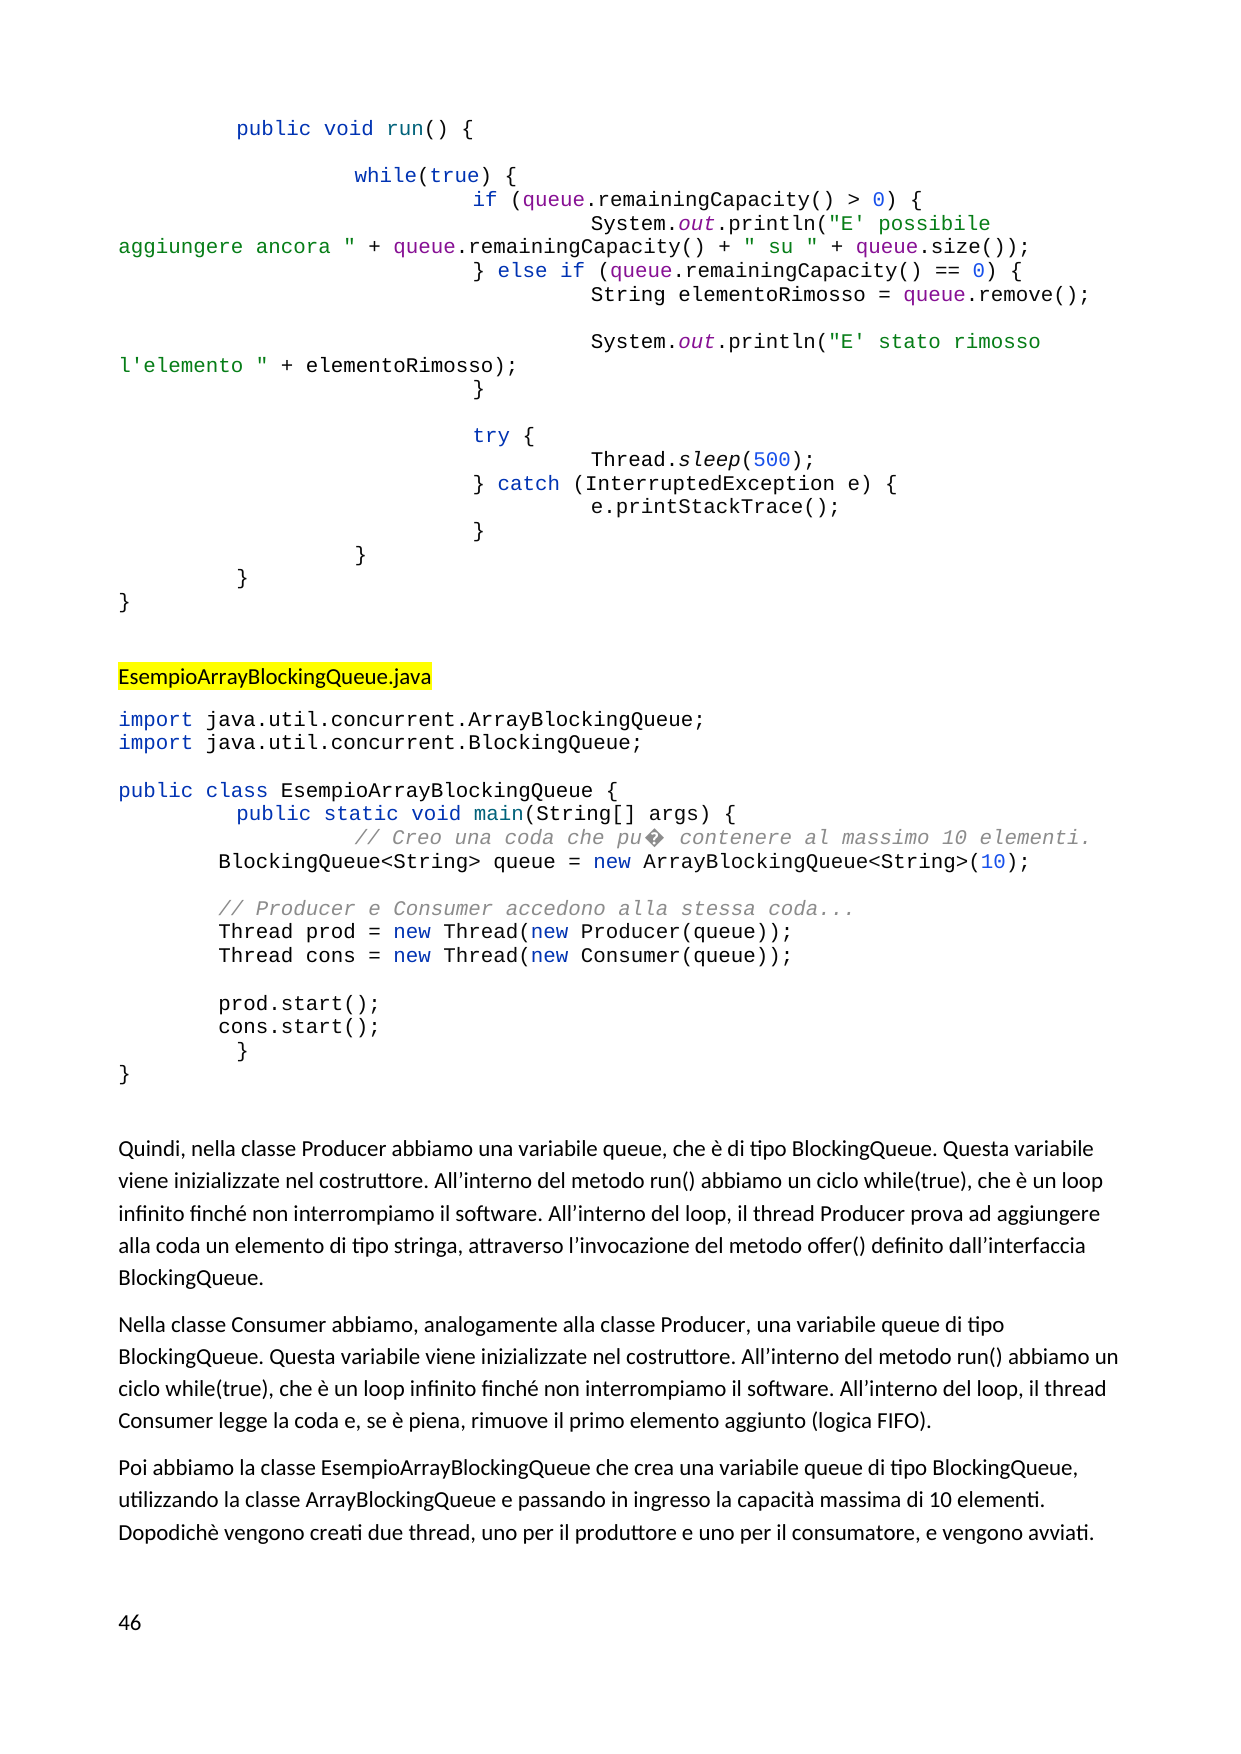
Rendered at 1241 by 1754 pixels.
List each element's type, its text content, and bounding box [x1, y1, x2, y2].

text EsempioArrayBlockingQueue.java [118, 662, 1122, 690]
text Quindi, nella classe Producer abbiamo una variabile queue, che è di tipo BlockingQueue. Questa variabile viene inizializzate nel costruttore. All’interno del metodo run() abbiamo un ciclo while(true), che è un loop infinito finché non interrompiamo il software. All’interno del loop, il thread Producer prova ad aggiungere alla coda un elemento di tipo stringa, attraverso l’invocazione del metodo offer() definito dall’interfaccia BlockingQueue. [118, 1134, 1122, 1291]
text Poi abbiamo la classe EsempioArrayBlockingQueue che crea una variabile queue di tipo BlockingQueue, utilizzando la classe ArrayBlockingQueue e passando in ingresso la capacità massima di 10 elementi. Dopodichè vengono creati due thread, uno per il produttore e uno per il consumatore, e vengono avviati. [118, 1453, 1122, 1546]
text Nella classe Consumer abbiamo, analogamente alla classe Producer, una variabile queue di tipo BlockingQueue. Questa variabile viene inizializzate nel costruttore. All’interno del metodo run() abbiamo un ciclo while(true), che è un loop infinito finché non interrompiamo il software. All’interno del loop, il thread Consumer legge la coda e, se è piena, rimuove il primo elemento aggiunto (logica FIFO). [118, 1310, 1122, 1434]
text import java.util.concurrent.ArrayBlockingQueue; import java.util.concurrent.BlockingQueue; public class EsempioArrayBlockingQueue { public static void main(String[] args) { // Creo una coda che pu� contenere al massimo 10 elementi. BlockingQueue<String> queue = new ArrayBlockingQueue<String>(10); // Producer e Consumer accedono alla stessa coda... Thread prod = new Thread(new Producer(queue)); Thread cons = new Thread(new Consumer(queue)); prod.start(); cons.start(); } } [118, 709, 1122, 1087]
text public void run() { while(true) { if (queue.remainingCapacity() > 0) { System.out.println("E' possibile aggiungere ancora " + queue.remainingCapacity() + " su " + queue.size()); } else if (queue.remainingCapacity() == 0) { String elementoRimosso = queue.remove(); System.out.println("E' stato rimosso l'elemento " + elementoRimosso); } try { Thread.sleep(500); } catch (InterruptedException e) { e.printStackTrace(); } } } } [118, 118, 1122, 615]
